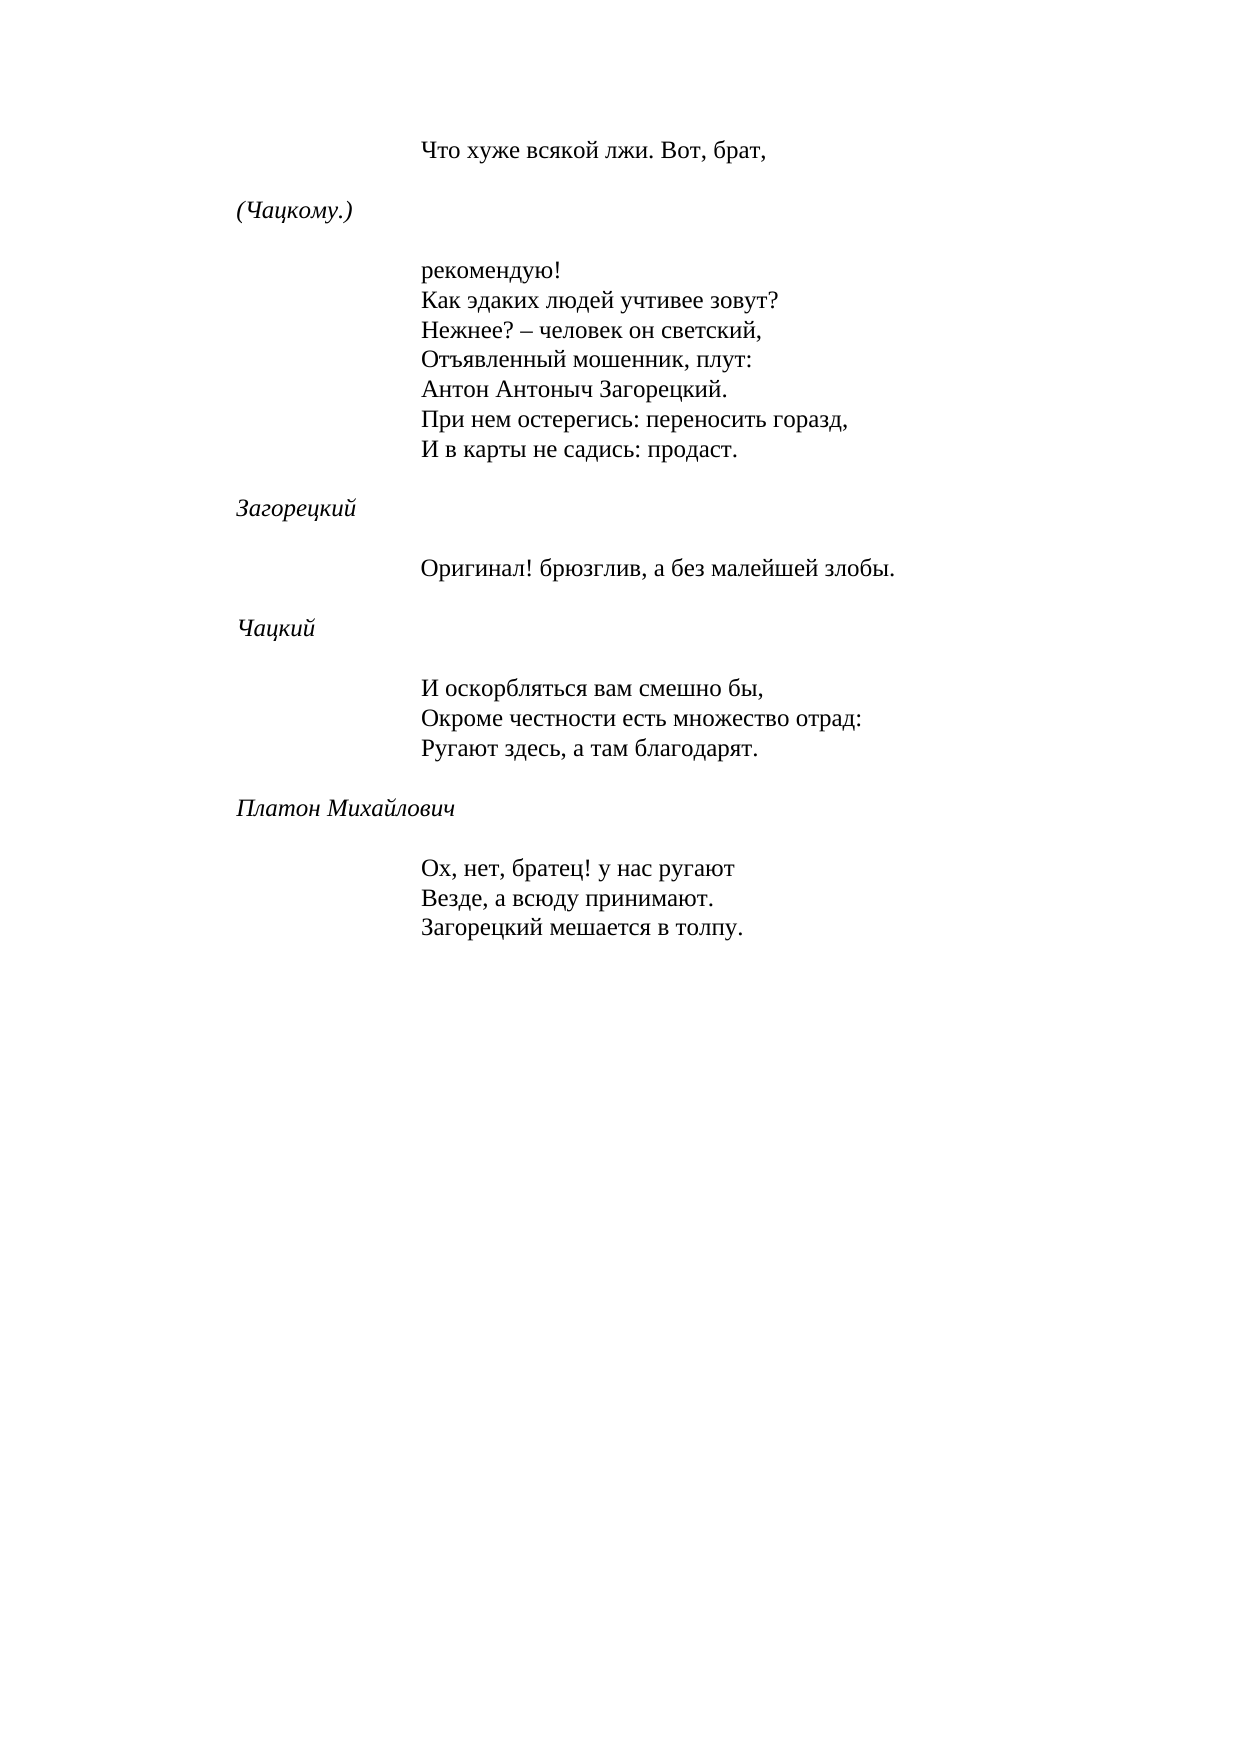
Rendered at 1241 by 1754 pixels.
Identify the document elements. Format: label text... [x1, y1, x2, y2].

text Загорецкий [236, 493, 1167, 522]
text Платон Михайлович [236, 793, 1167, 822]
text Как эдаких людей учтивее зовут? Нежнее? – человек он светский, Отъявленный мошенник, плут: Антон Антоныч Загорецкий. [421, 285, 784, 403]
text Окроме честности есть множество отрад: Ругают здесь, а там благодарят. [421, 703, 864, 762]
text При нем остерегись: переносить горазд, И в карты не садись: продаст. [421, 404, 850, 462]
text Что хуже всякой лжи. Вот, брат, [421, 135, 1167, 164]
text Чацкий [236, 613, 1167, 642]
text И оскорбляться вам смешно бы, [421, 673, 1167, 702]
text Загорецкий мешается в толпу. [421, 912, 1167, 941]
text (Чацкому.) [236, 195, 1167, 224]
text Ох, нет, братец! у нас ругают Везде, а всюду принимают. [421, 853, 758, 911]
text Оригинал! брюзглив, а без малейшей злобы. [252, 553, 1063, 582]
text рекомендую! [421, 255, 1167, 284]
